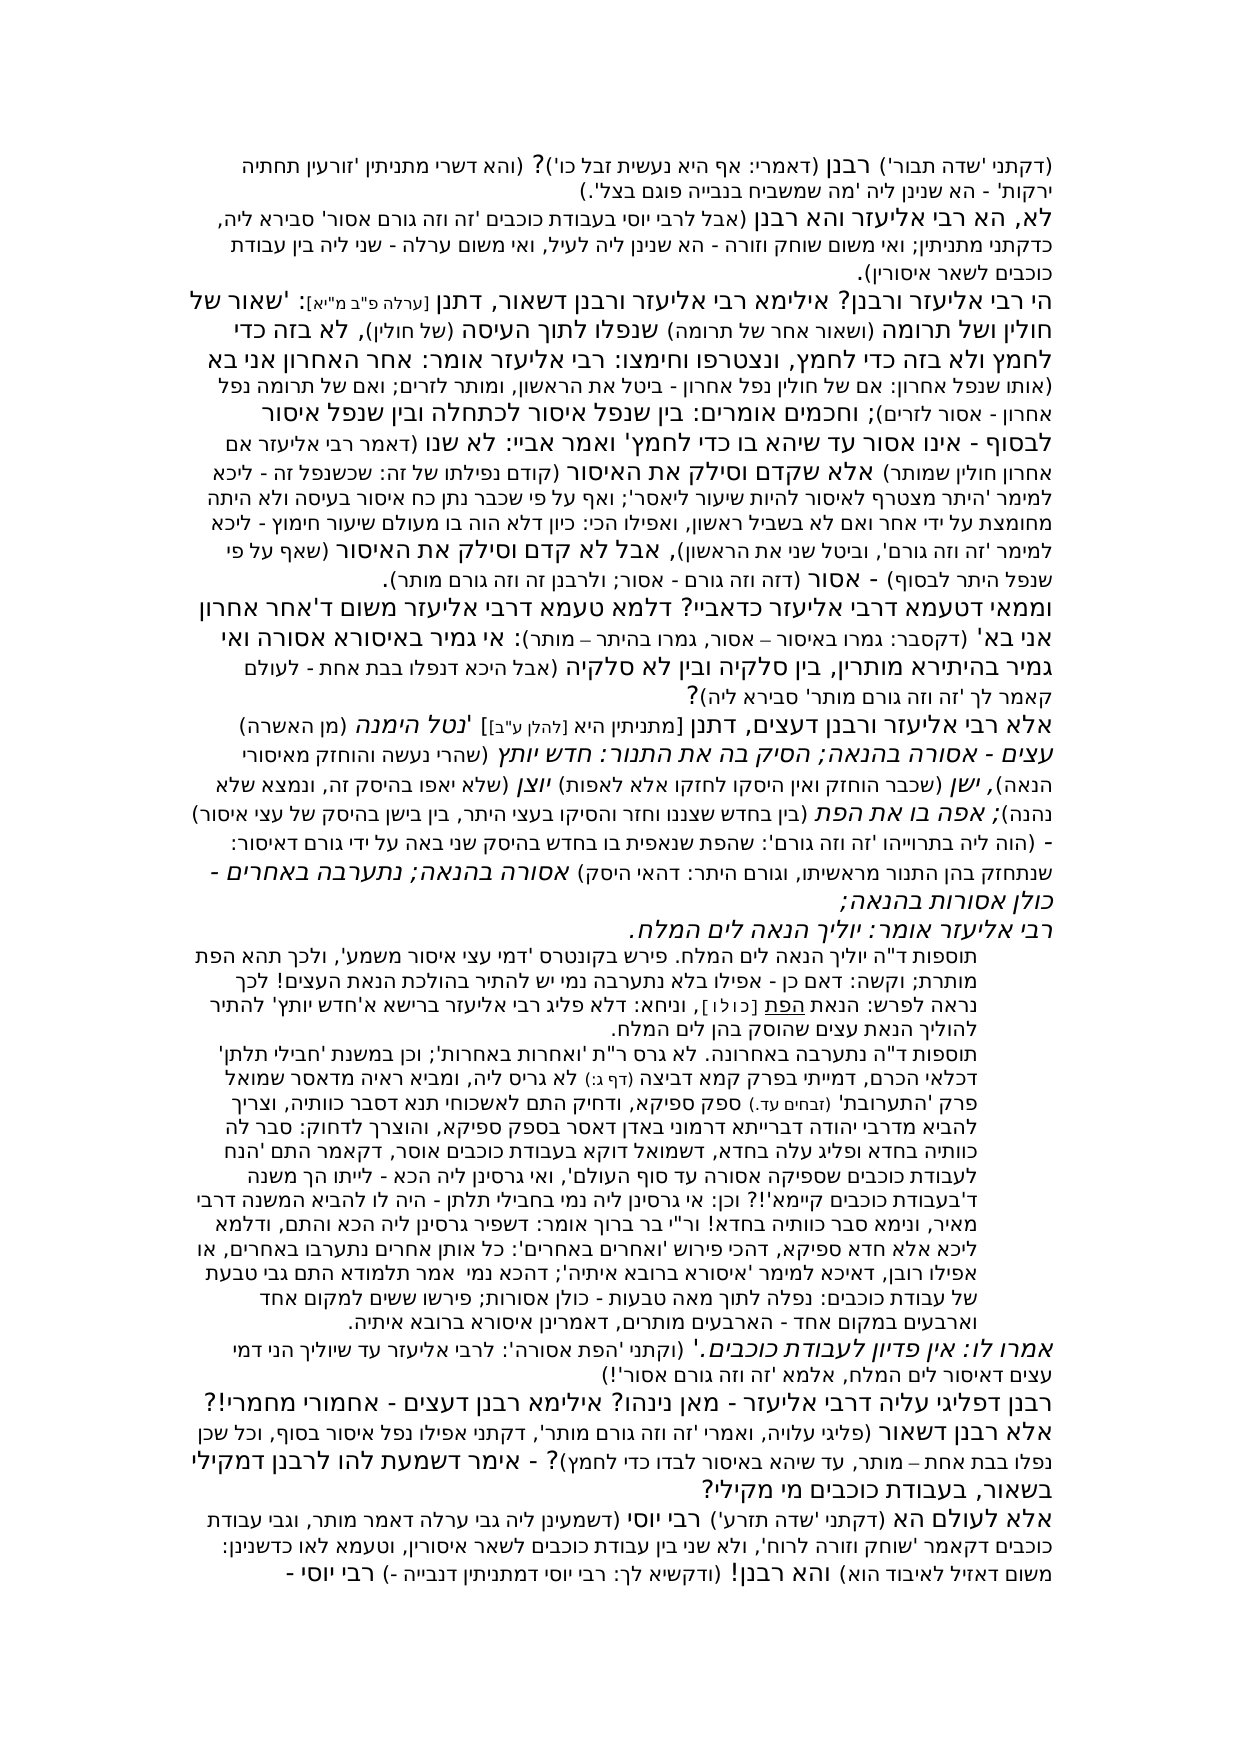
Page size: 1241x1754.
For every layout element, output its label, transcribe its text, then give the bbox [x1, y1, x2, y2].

text אלא לעולם הא (דקתני 'שדה תזרע') רבי יוסי (דשמעינן ליה גבי ערלה דאמר מותר, וגבי עבודת כוכבים דקאמר 'שוחק וזורה לרוח', ולא שני בין עבודת כוכבים לשאר איסורין, וטעמא לאו כדשנינן: משום דאזיל לאיבוד הוא) והא רבנן! (ודקשיא לך: רבי יוסי דמתניתין דנבייה -) רבי יוסי [187, 1505, 1053, 1587]
text וממאי דטעמא דרבי אליעזר כדאביי? דלמא טעמא דרבי אליעזר משום ד'אחר אחרון אני בא' (דקסבר: גמרו באיסור – אסור, גמרו בהיתר – מותר): אי גמיר באיסורא אסורה ואי גמיר בהיתירא מותרין, בין סלקיה ובין לא סלקיה (אבל היכא דנפלו בבת אחת - לעולם קאמר לך 'זה וזה גורם מותר' סבירא ליה)? [187, 593, 1053, 710]
text תוספות ד"ה נתערבה באחרונה. לא גרס ר"ת 'ואחרות באחרות'; וכן במשנת 'חבילי תלתן' דכלאי הכרם, דמייתי בפרק קמא דביצה (דף ג:) לא גריס ליה, ומביא ראיה מדאסר שמואל פרק 'התערובת' (זבחים עד.) ספק ספיקא, ודחיק התם לאשכוחי תנא דסבר כוותיה, וצריך להביא מדרבי יהודה דברייתא דרמוני באדן דאסר בספק ספיקא, והוצרך לדחוק: סבר לה כוותיה בחדא ופליג עלה בחדא, דשמואל דוקא בעבודת כוכבים אוסר, דקאמר התם 'הנח לעבודת כוכבים שספיקה אסורה עד סוף העולם', ואי גרסינן ליה הכא - לייתו הך משנה ד'בעבודת כוכבים קיימא'!? וכן: אי גרסינן ליה נמי בחבילי תלתן - היה לו להביא המשנה דרבי מאיר, ונימא סבר כוותיה בחדא! ור"י בר ברוך אומר: דשפיר גרסינן ליה הכא והתם, ודלמא ליכא אלא חדא ספיקא, דהכי פירוש 'ואחרים באחרים': כל אותן אחרים נתערבו באחרים, או אפילו רובן, דאיכא למימר 'איסורא ברובא איתיה'; דהכא נמי אמר תלמודא התם גבי טבעת של עבודת כוכבים: נפלה לתוך מאה טבעות - כולן אסורות; פירשו ששים למקום אחד וארבעים במקום אחד - הארבעים מותרים, דאמרינן איסורא ברובא איתיה. [187, 1042, 978, 1334]
text רבי אליעזר אומר: יוליך הנאה לים המלח. [187, 915, 1053, 944]
text לא, הא רבי אליעזר והא רבנן (אבל לרבי יוסי בעבודת כוכבים 'זה וזה גורם אסור' סבירא ליה, כדקתני מתניתין; ואי משום שוחק וזורה - הא שנינן ליה לעיל, ואי משום ערלה - שני ליה בין עבודת כוכבים לשאר איסורין). [187, 204, 1053, 286]
text אמרו לו: אין פדיון לעבודת כוכבים.' (וקתני 'הפת אסורה': לרבי אליעזר עד שיוליך הני דמי עצים דאיסור לים המלח, אלמא 'זה וזה גורם אסור'!) [187, 1334, 1053, 1388]
text אלא רבי אליעזר ורבנן דעצים, דתנן [מתניתין היא [להלן ע"ב]] 'נטל הימנה (מן האשרה) עצים - אסורה בהנאה; הסיק בה את התנור: חדש יותץ (שהרי נעשה והוחזק מאיסורי הנאה), ישן (שכבר הוחזק ואין היסקו לחזקו אלא לאפות) יוצן (שלא יאפו בהיסק זה, ונמצא שלא נהנה); אפה בו את הפת (בין בחדש שצננו וחזר והסיקו בעצי היתר, בין בישן בהיסק של עצי איסור) - (הוה ליה בתרוייהו 'זה וזה גורם': שהפת שנאפית בו בחדש בהיסק שני באה על ידי גורם דאיסור: שנתחזק בהן התנור מראשיתו, וגורם היתר: דהאי היסק) אסורה בהנאה; נתערבה באחרים - כולן אסורות בהנאה; [187, 710, 1053, 915]
text רבנן דפליגי עליה דרבי אליעזר - מאן נינהו? אילימא רבנן דעצים - אחמורי מחמרי!? אלא רבנן דשאור (פליגי עלויה, ואמרי 'זה וזה גורם מותר', דקתני אפילו נפל איסור בסוף, וכל שכן נפלו בבת אחת – מותר, עד שיהא באיסור לבדו כדי לחמץ)? - אימר דשמעת להו לרבנן דמקילי בשאור, בעבודת כוכבים מי מקילי? [187, 1388, 1053, 1505]
text הי רבי אליעזר ורבנן? אילימא רבי אליעזר ורבנן דשאור, דתנן [ערלה פ"ב מ"יא]: 'שאור של חולין ושל תרומה (ושאור אחר של תרומה) שנפלו לתוך העיסה (של חולין), לא בזה כדי לחמץ ולא בזה כדי לחמץ, ונצטרפו וחימצו: רבי אליעזר אומר: אחר האחרון אני בא (אותו שנפל אחרון: אם של חולין נפל אחרון - ביטל את הראשון, ומותר לזרים; ואם של תרומה נפל אחרון - אסור לזרים); וחכמים אומרים: בין שנפל איסור לכתחלה ובין שנפל איסור לבסוף - אינו אסור עד שיהא בו כדי לחמץ' ואמר אביי: לא שנו (דאמר רבי אליעזר אם אחרון חולין שמותר) אלא שקדם וסילק את האיסור (קודם נפילתו של זה: שכשנפל זה - ליכא למימר 'היתר מצטרף לאיסור להיות שיעור ליאסר'; ואף על פי שכבר נתן כח איסור בעיסה ולא היתה מחומצת על ידי אחר ואם לא בשביל ראשון, ואפילו הכי: כיון דלא הוה בו מעולם שיעור חימוץ - ליכא למימר 'זה וזה גורם', וביטל שני את הראשון), אבל לא קדם וסילק את האיסור (שאף על פי שנפל היתר לבסוף) - אסור (דזה וזה גורם - אסור; ולרבנן זה וזה גורם מותר). [187, 286, 1053, 593]
text (דקתני 'שדה תבור') רבנן (דאמרי: אף היא נעשית זבל כו')? (והא דשרי מתניתין 'זורעין תחתיה ירקות' - הא שנינן ליה 'מה שמשביח בנבייה פוגם בצל'.) [187, 150, 1053, 204]
text תוספות ד"ה יוליך הנאה לים המלח. פירש בקונטרס 'דמי עצי איסור משמע', ולכך תהא הפת מותרת; וקשה: דאם כן - אפילו בלא נתערבה נמי יש להתיר בהולכת הנאת העצים! לכך נראה לפרש: הנאת הפת [כולו], וניחא: דלא פליג רבי אליעזר ברישא א'חדש יותץ' להתיר להוליך הנאת עצים שהוסק בהן לים המלח. [187, 944, 978, 1042]
